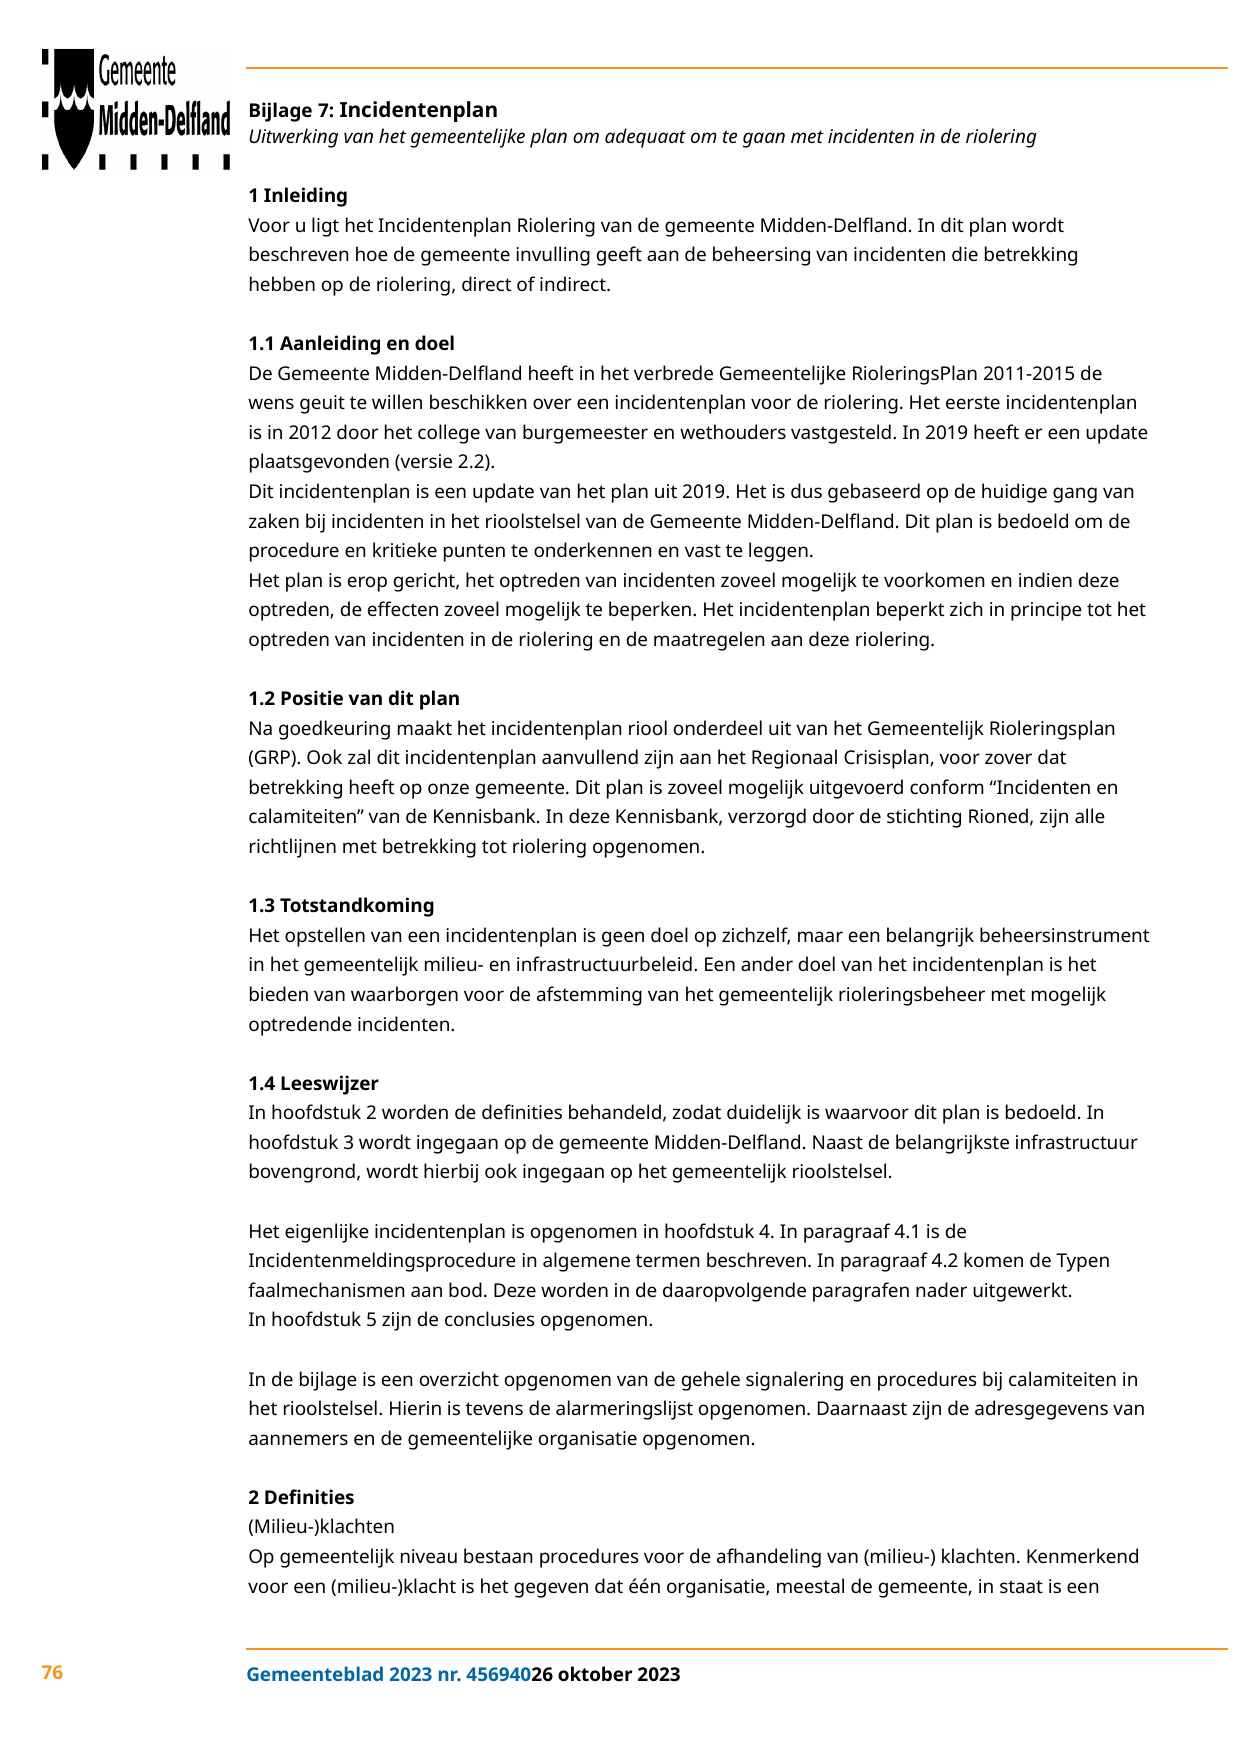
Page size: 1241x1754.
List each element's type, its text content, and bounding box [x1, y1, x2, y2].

text 2 Definities [248, 1484, 1152, 1510]
text In hoofdstuk 5 zijn de conclusies opgenomen. [248, 1307, 1152, 1332]
text Het eigenlijke incidentenplan is opgenomen in hoofdstuk 4. In paragraaf 4.1 is de Incidentenmeldingsprocedure in algemene termen beschreven. In paragraaf 4.2 komen de Typen faalmechanismen aan bod. Deze worden in de daaropvolgende paragrafen nader uitgewerkt. [248, 1218, 1152, 1303]
text In hoofdstuk 2 worden de definities behandeld, zodat duidelijk is waarvoor dit plan is bedoeld. In hoofdstuk 3 wordt ingegaan op de gemeente Midden-Delfland. Naast de belangrijkste infrastructuur bovengrond, wordt hierbij ook ingegaan op het gemeentelijk rioolstelsel. [248, 1099, 1152, 1184]
text Voor u ligt het Incidentenplan Riolering van de gemeente Midden-Delfland. In dit plan wordt beschreven hoe de gemeente invulling geeft aan de beheersing van incidenten die betrekking hebben op de riolering, direct of indirect. [248, 212, 1152, 297]
text Bijlage 7: Incidentenplan [248, 95, 1152, 123]
text Het opstellen van een incidentenplan is geen doel op zichzelf, maar een belangrijk beheersinstrument in het gemeentelijk milieu- en infrastructuurbeleid. Een ander doel van het incidentenplan is het bieden van waarborgen voor de afstemming van het gemeentelijk rioleringsbeheer met mogelijk optredende incidenten. [248, 922, 1152, 1037]
text Uitwerking van het gemeentelijke plan om adequaat om te gaan met incidenten in de riolering [248, 123, 1152, 149]
text Op gemeentelijk niveau bestaan procedures voor de afhandeling van (milieu-) klachten. Kenmerkend voor een (milieu-)klacht is het gegeven dat één organisatie, meestal de gemeente, in staat is een [248, 1543, 1152, 1599]
text De Gemeente Midden-Delfland heeft in het verbrede Gemeentelijke RioleringsPlan 2011-2015 de wens geuit te willen beschikken over een incidentenplan voor de riolering. Het eerste incidentenplan is in 2012 door het college van burgemeester en wethouders vastgesteld. In 2019 heeft er een update plaatsgevonden (versie 2.2). [248, 360, 1152, 474]
text 1.4 Leeswijzer [248, 1070, 1152, 1096]
text 1.1 Aanleiding en doel [248, 330, 1152, 356]
text In de bijlage is een overzicht opgenomen van de gehele signalering en procedures bij calamiteiten in het rioolstelsel. Hierin is tevens de alarmeringslijst opgenomen. Daarnaast zijn de adresgegevens van aannemers en de gemeentelijke organisatie opgenomen. [248, 1366, 1152, 1451]
picture [41, 47, 231, 172]
text Na goedkeuring maakt het incidentenplan riool onderdeel uit van het Gemeentelijk Rioleringsplan (GRP). Ook zal dit incidentenplan aanvullend zijn aan het Regionaal Crisisplan, voor zover dat betrekking heeft op onze gemeente. Dit plan is zoveel mogelijk uitgevoerd conform “Incidenten en calamiteiten” van de Kennisbank. In deze Kennisbank, verzorgd door de stichting Rioned, zijn alle richtlijnen met betrekking tot riolering opgenomen. [248, 715, 1152, 859]
text 1.2 Positie van dit plan [248, 685, 1152, 711]
text 1.3 Totstandkoming [248, 892, 1152, 918]
text 1 Inleiding [248, 182, 1152, 208]
text Het plan is erop gericht, het optreden van incidenten zoveel mogelijk te voorkomen en indien deze optreden, de effecten zoveel mogelijk te beperken. Het incidentenplan beperkt zich in principe tot het optreden van incidenten in de riolering en de maatregelen aan deze riolering. [248, 567, 1152, 652]
text Dit incidentenplan is een update van het plan uit 2019. Het is dus gebaseerd op de huidige gang van zaken bij incidenten in het rioolstelsel van de Gemeente Midden-Delfland. Dit plan is bedoeld om de procedure en kritieke punten te onderkennen en vast te leggen. [248, 478, 1152, 563]
text (Milieu-)klachten [248, 1514, 1152, 1539]
